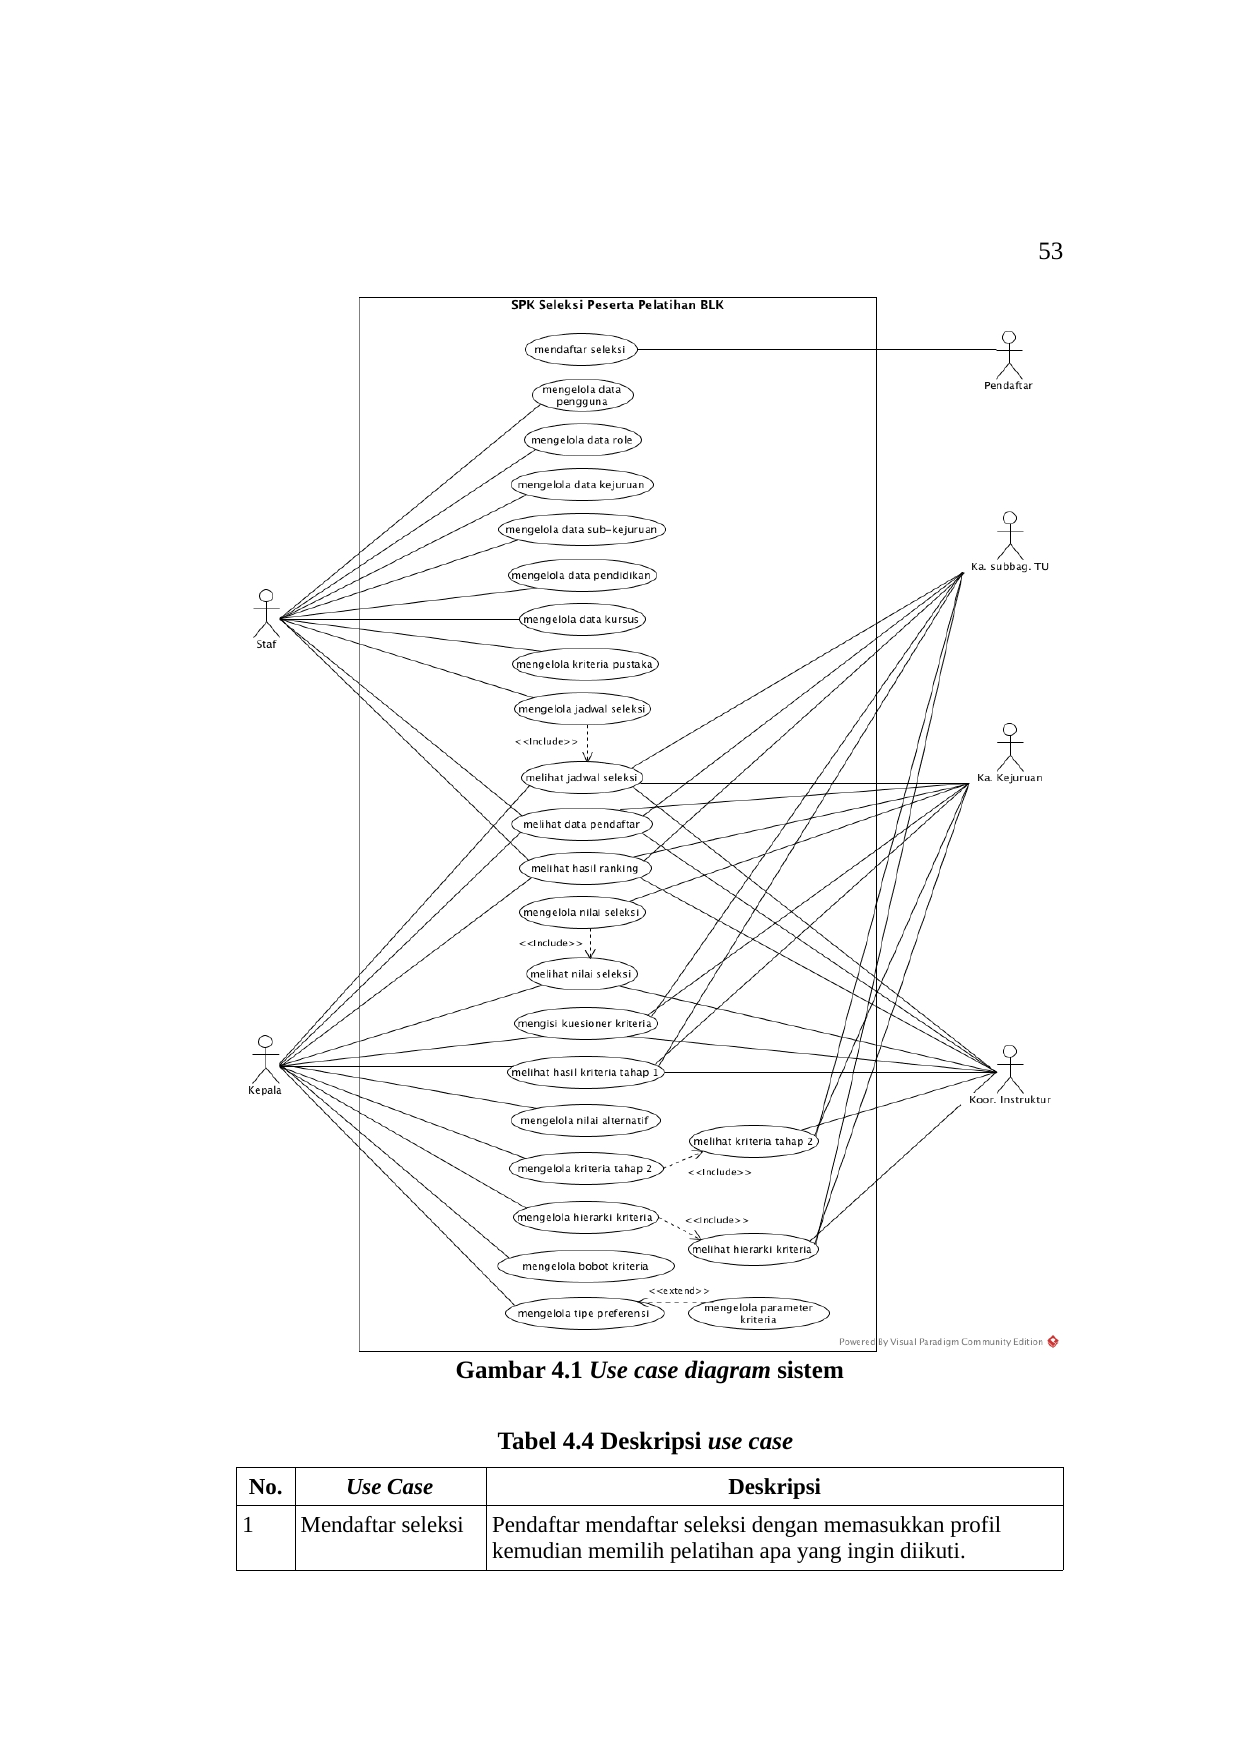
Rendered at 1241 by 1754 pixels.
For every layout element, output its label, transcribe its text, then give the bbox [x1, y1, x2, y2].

table_cell Mendaftar seleksi [296, 1506, 486, 1569]
table_cell 1 [237, 1506, 295, 1569]
table_header Use Case [296, 1468, 486, 1505]
table_header Deskripsi [487, 1468, 1063, 1505]
text Gambar 4.1 Use case diagram sistem [236, 1355, 1063, 1384]
picture [236, 295, 1063, 1355]
table_header No. [237, 1468, 295, 1505]
text Tabel 4.4 Deskripsi use case [236, 1426, 1063, 1455]
table_cell Pendaftar mendaftar seleksi dengan memasukkan profil kemudian memilih pelatihan apa yang ingin diikuti. [487, 1506, 1063, 1569]
